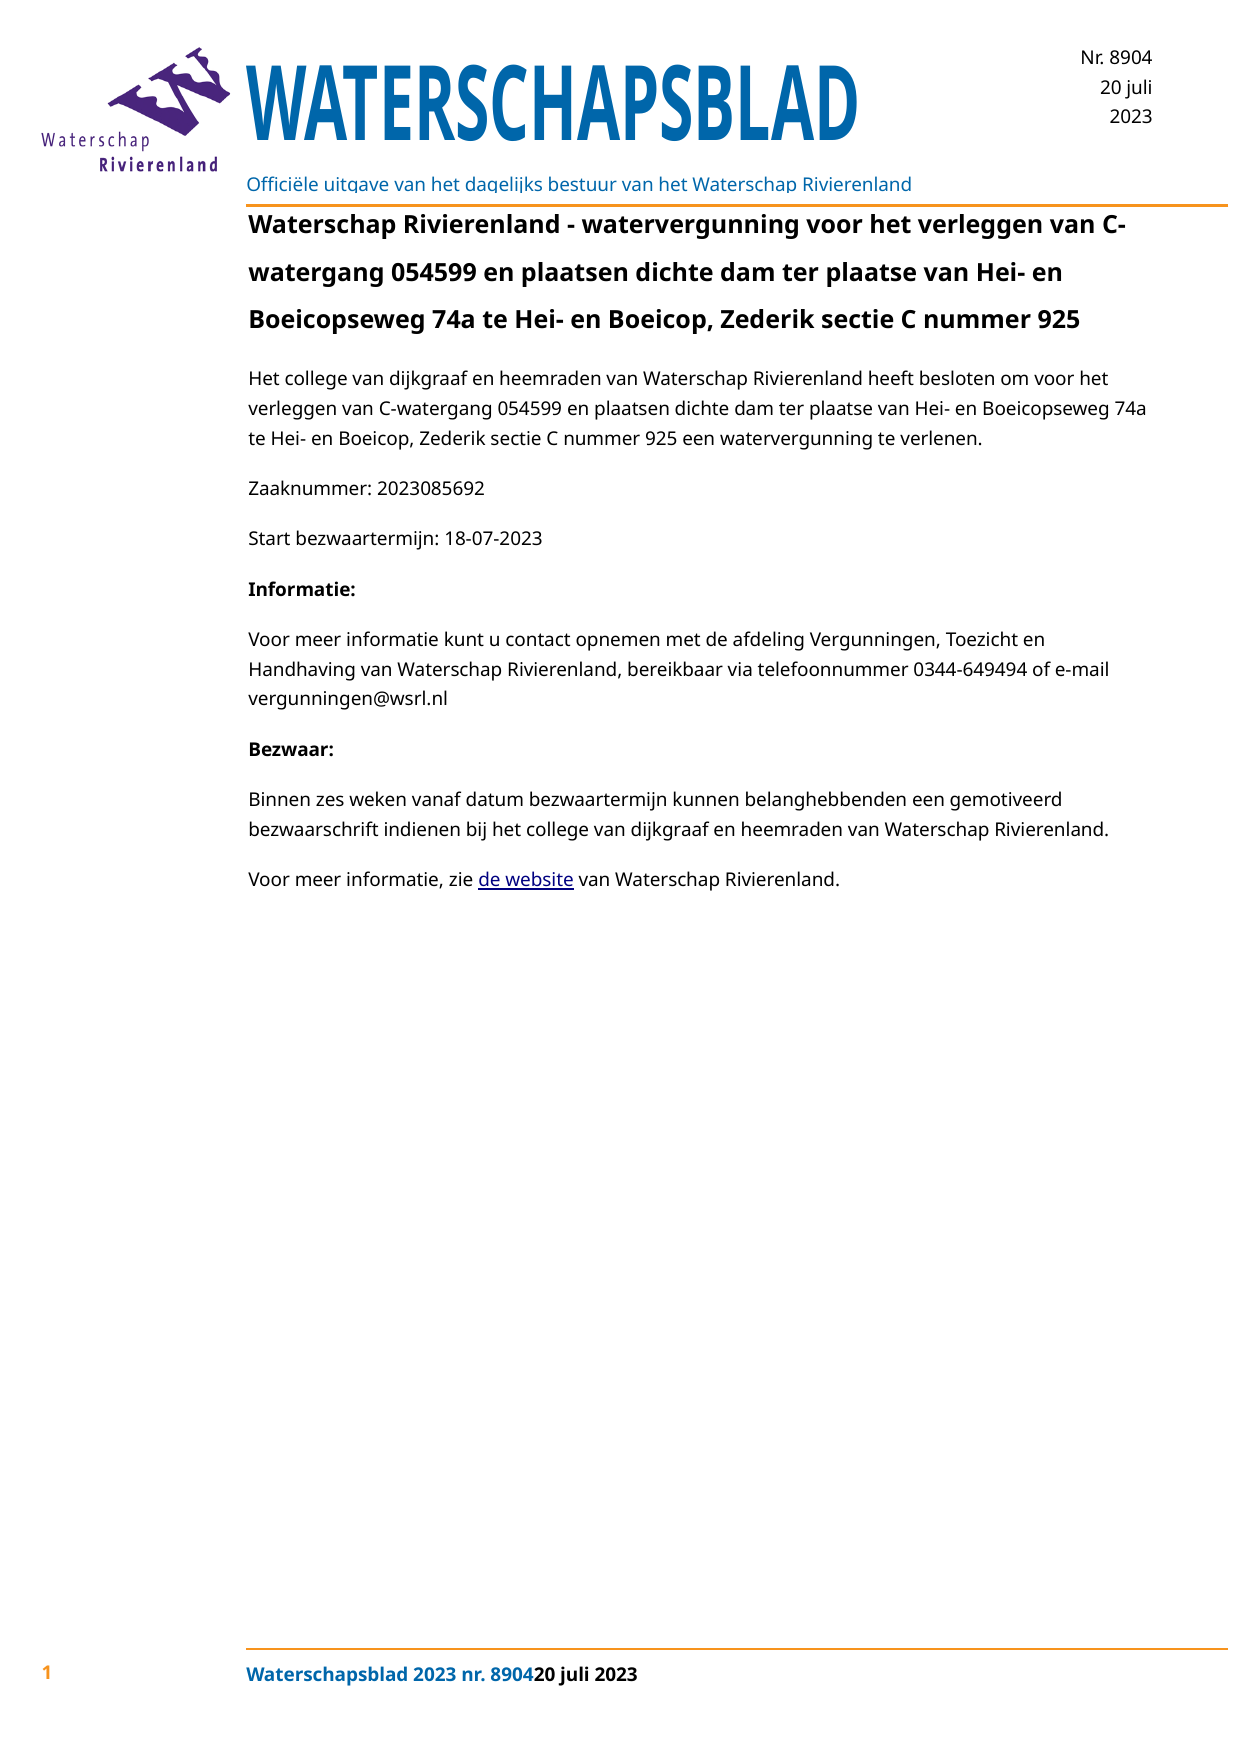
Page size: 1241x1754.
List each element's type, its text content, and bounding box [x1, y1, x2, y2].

text Voor meer informatie kunt u contact opnemen met de afdeling Vergunningen, Toezicht en Handhaving van Waterschap Rivierenland, bereikbaar via telefoonnummer 0344-649494 of e-mail vergunningen@wsrl.nl [248, 626, 1152, 711]
text Voor meer informatie, zie de website van Waterschap Rivierenland. [248, 866, 1152, 892]
text Zaaknummer: 2023085692 [248, 475, 1152, 501]
picture [41, 47, 231, 172]
text Bezwaar: [248, 736, 1152, 762]
text Binnen zes weken vanaf datum bezwaartermijn kunnen belanghebbenden een gemotiveerd bezwaarschrift indienen bij het college van dijkgraaf en heemraden van Waterschap Rivierenland. [248, 786, 1152, 842]
text Start bezwaartermijn: 18-07-2023 [248, 526, 1152, 551]
text Informatie: [248, 576, 1152, 602]
text Het college van dijkgraaf en heemraden van Waterschap Rivierenland heeft besloten om voor het verleggen van C-watergang 054599 en plaatsen dichte dam ter plaatse van Hei- en Boeicopseweg 74a te Hei- en Boeicop, Zederik sectie C nummer 925 een watervergunning te verlenen. [248, 366, 1152, 450]
text Waterschap Rivierenland - watervergunning voor het verleggen van C-watergang 054599 en plaatsen dichte dam ter plaatse van Hei- en Boeicopseweg 74a te Hei- en Boeicop, Zederik sectie C nummer 925 [248, 207, 1152, 336]
